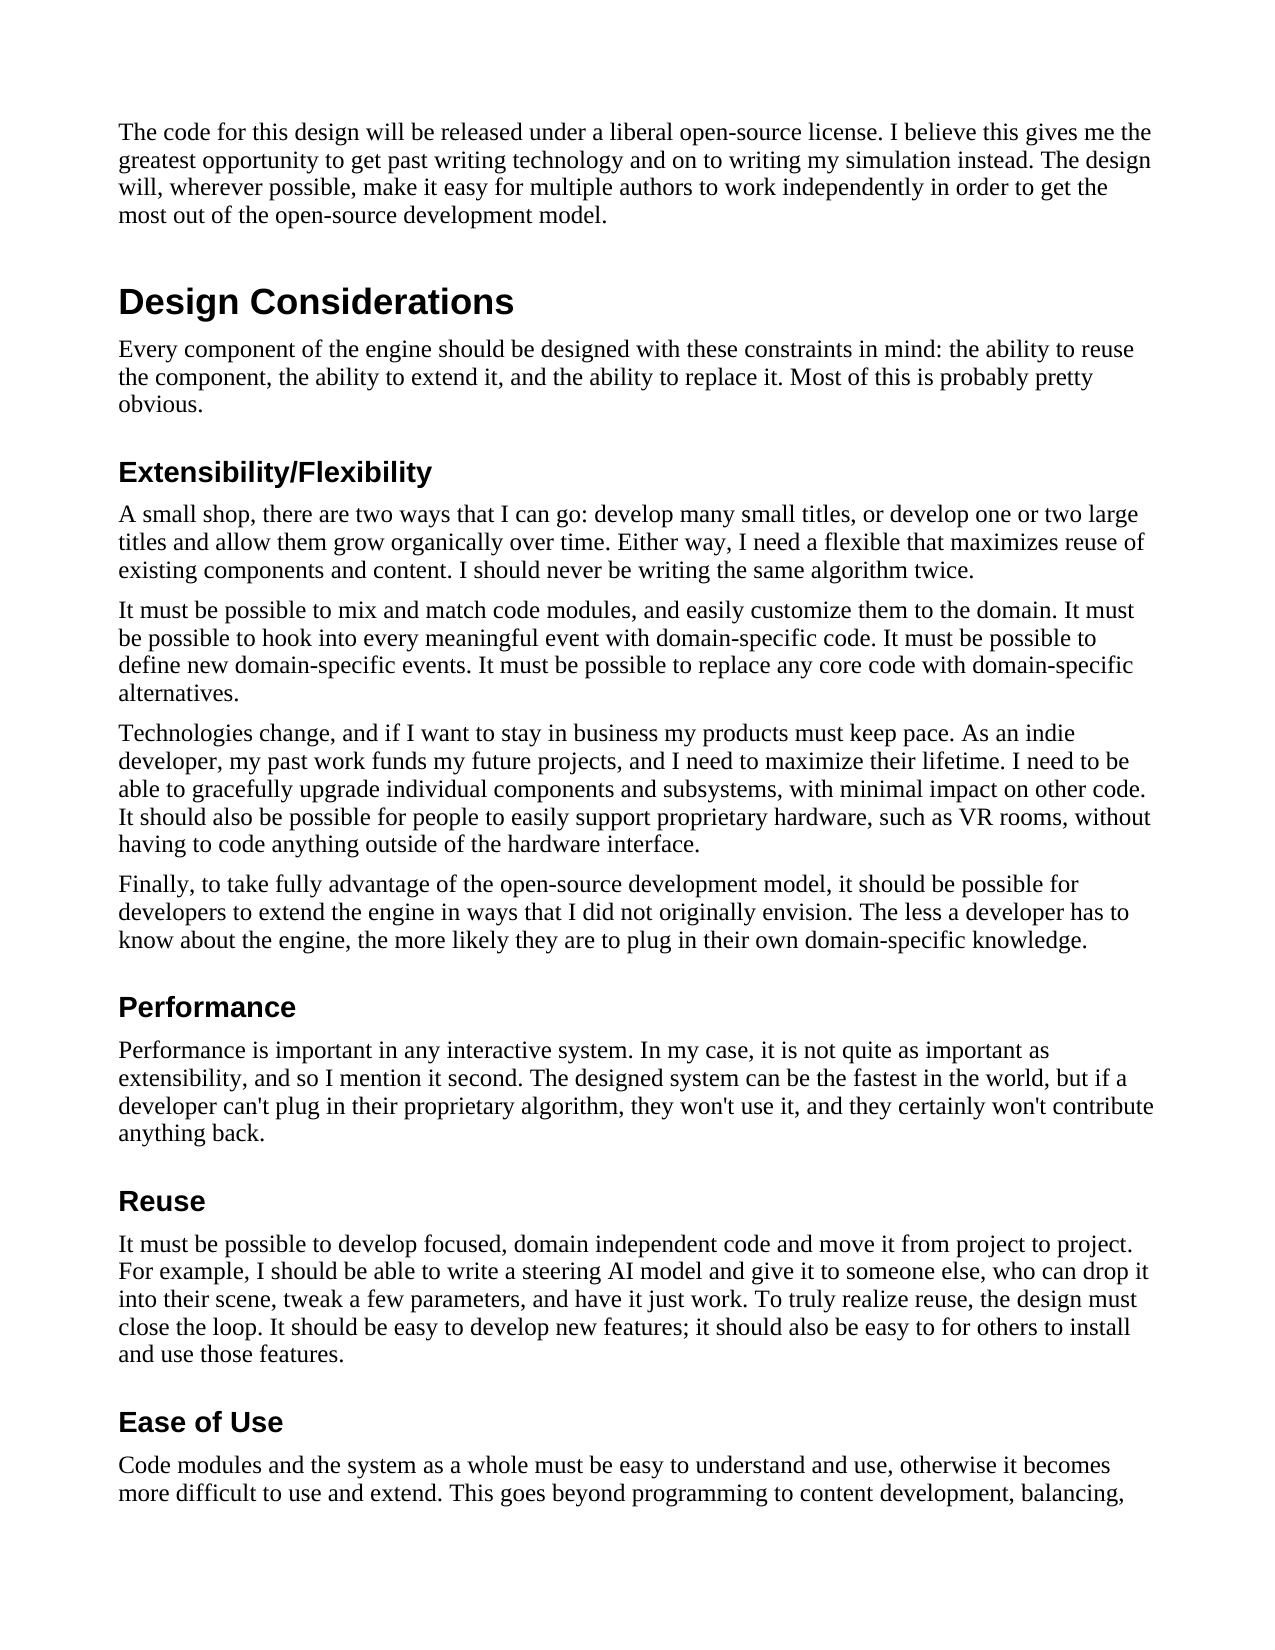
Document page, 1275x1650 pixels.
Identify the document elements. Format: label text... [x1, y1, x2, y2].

subtitle Ease of Use [118, 1406, 1157, 1438]
text It must be possible to mix and match code modules, and easily customize them to the domain. It must be possible to hook into every meaningful event with domain-specific code. It must be possible to define new domain-specific events. It must be possible to replace any core code with domain-specific alternatives. [118, 596, 1157, 707]
subtitle Reuse [118, 1185, 1157, 1217]
subtitle Extensibility/Flexibility [118, 456, 1157, 488]
text Every component of the engine should be designed with these constraints in mind: the ability to reuse the component, the ability to extend it, and the ability to replace it. Most of this is probably pretty obvious. [118, 335, 1157, 418]
text It must be possible to develop focused, domain independent code and move it from project to project. For example, I should be able to write a steering AI model and give it to someone else, who can drop it into their scene, tweak a few parameters, and have it just work. To truly realize reuse, the design must close the loop. It should be easy to develop new features; it should also be easy to for others to install and use those features. [118, 1230, 1157, 1368]
text Performance is important in any interactive system. In my case, it is not quite as important as extensibility, and so I mention it second. The designed system can be the fastest in the world, but if a developer can't plug in their proprietary algorithm, they won't use it, and they certainly won't contribute anything back. [118, 1036, 1157, 1147]
subtitle Performance [118, 991, 1157, 1024]
subtitle Design Considerations [118, 282, 1157, 322]
text Technologies change, and if I want to stay in business my products must keep pace. As an indie developer, my past work funds my future projects, and I need to maximize their lifetime. I need to be able to gracefully upgrade individual components and subsystems, with minimal impact on other code. It should also be possible for people to easily support proprietary hardware, such as VR rooms, without having to code anything outside of the hardware interface. [118, 719, 1157, 858]
text A small shop, there are two ways that I can go: develop many small titles, or develop one or two large titles and allow them grow organically over time. Either way, I need a flexible that maximizes reuse of existing components and content. I should never be writing the same algorithm twice. [118, 501, 1157, 584]
text Code modules and the system as a whole must be easy to understand and use, otherwise it becomes more difficult to use and extend. This goes beyond programming to content development, balancing, [118, 1451, 1157, 1506]
text The code for this design will be released under a liberal open-source license. I believe this gives me the greatest opportunity to get past writing technology and on to writing my simulation instead. The design will, wherever possible, make it easy for multiple authors to work independently in order to get the most out of the open-source development model. [118, 118, 1157, 229]
text Finally, to take fully advantage of the open-source development model, it should be possible for developers to extend the engine in ways that I did not originally envision. The less a developer has to know about the engine, the more likely they are to plug in their own domain-specific knowledge. [118, 871, 1157, 954]
